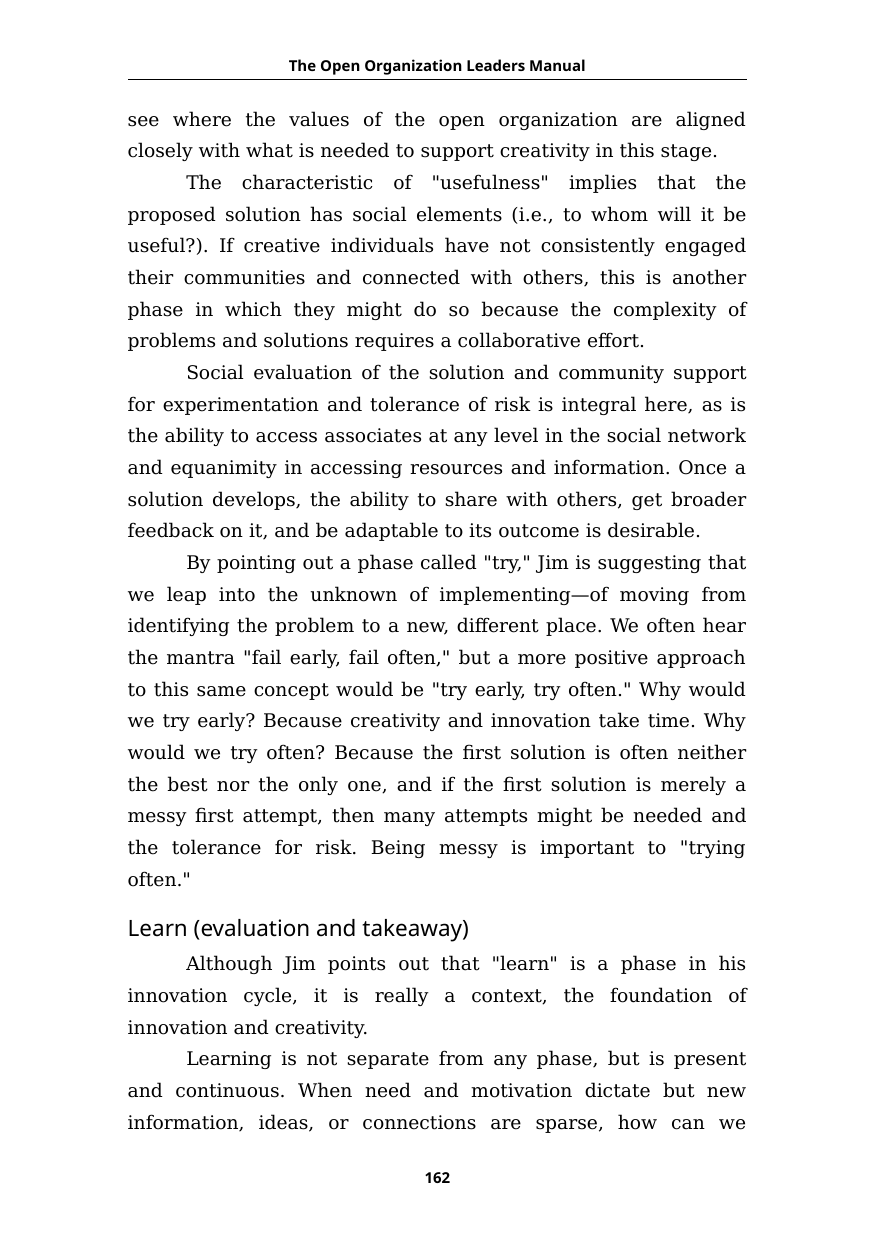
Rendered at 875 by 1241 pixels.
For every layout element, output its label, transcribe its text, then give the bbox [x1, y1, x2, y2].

text Social evaluation of the solution and community support for experimentation and tolerance of risk is integral here, as is the ability to access associates at any level in the social network and equanimity in accessing resources and information. Once a solution develops, the ability to share with others, get broader feedback on it, and be adaptable to its outcome is desirable. [127, 362, 747, 542]
subtitle Learn (evaluation and takeaway) [127, 915, 747, 941]
text Learning is not separate from any phase, but is present and continuous. When need and motivation dictate but new information, ideas, or connections are sparse, how can we [127, 1048, 747, 1133]
text see where the values of the open organization are aligned closely with what is needed to support creativity in this stage. [127, 109, 747, 162]
text Although Jim points out that "learn" is a phase in his innovation cycle, it is really a context, the foundation of innovation and creativity. [127, 953, 747, 1038]
text The characteristic of "usefulness" implies that the proposed solution has social elements (i.e., to whom will it be useful?). If creative individuals have not consistently engaged their communities and connected with others, this is another phase in which they might do so because the complexity of problems and solutions requires a collaborative effort. [127, 172, 747, 352]
text By pointing out a phase called "try," Jim is suggesting that we leap into the unknown of implementing—of moving from identifying the problem to a new, different place. We often hear the mantra "fail early, fail often," but a more positive approach to this same concept would be "try early, try often." Why would we try early? Because creativity and innovation take time. Why would we try often? Because the first solution is often neither the best nor the only one, and if the first solution is merely a messy first attempt, then many attempts might be needed and the tolerance for risk. Being messy is important to "trying often." [127, 552, 747, 891]
